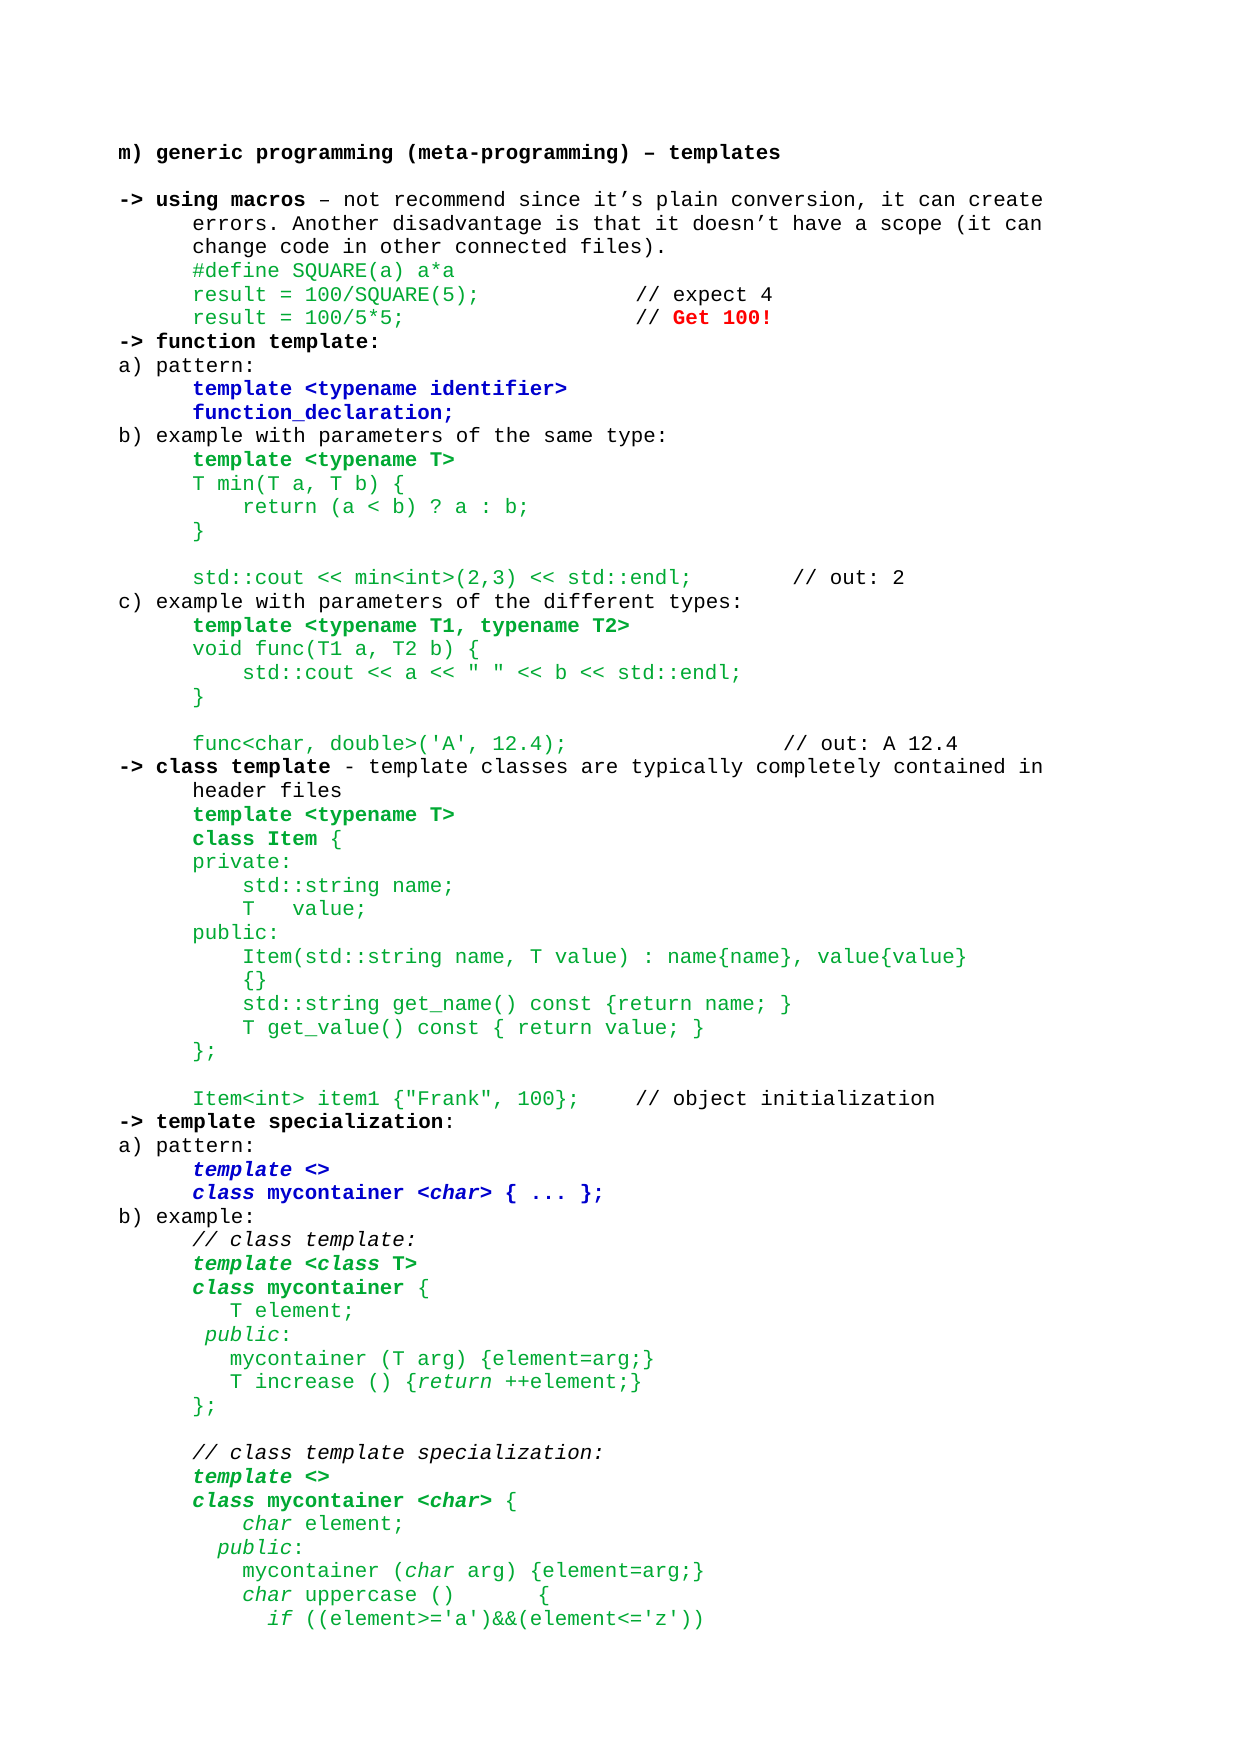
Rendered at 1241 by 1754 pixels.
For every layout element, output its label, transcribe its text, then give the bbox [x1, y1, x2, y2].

text std::string name; [118, 875, 1122, 898]
text Item<int> item1 {"Frank", 100}; // object initialization [118, 1088, 1122, 1111]
text return (a < b) ? a : b; [118, 496, 1122, 520]
text private: [118, 851, 1122, 875]
text class mycontainer <char> { [118, 1489, 1122, 1513]
text #define SQUARE(a) a*a [118, 260, 1122, 284]
text } [118, 686, 1122, 709]
text }; [118, 1395, 1122, 1419]
text public: [118, 1324, 1122, 1348]
text result = 100/SQUARE(5); // expect 4 [118, 284, 1122, 307]
text -> using macros – not recommend since it’s plain conversion, it can create errors. Another disadvantage is that it doesn’t have a scope (it can change code in other connected files). [118, 189, 1122, 260]
text function_declaration; [118, 402, 1122, 426]
text {} [118, 969, 1122, 993]
text template <typename T1, typename T2> [118, 615, 1122, 638]
text template <> [118, 1158, 1122, 1182]
text std::cout << a << " " << b << std::endl; [118, 662, 1122, 686]
text // class template specialization: [118, 1442, 1122, 1466]
text template <> [118, 1466, 1122, 1489]
text // class template: [118, 1229, 1122, 1253]
text Item(std::string name, T value) : name{name}, value{value} [118, 946, 1122, 969]
text -> function template: [118, 331, 1122, 354]
text class mycontainer { [118, 1277, 1122, 1300]
text class mycontainer <char> { ... }; [118, 1182, 1122, 1206]
text char uppercase () { [118, 1584, 1122, 1608]
text T increase () {return ++element;} [118, 1371, 1122, 1395]
text T value; [118, 898, 1122, 922]
text }; [118, 1040, 1122, 1064]
text c) example with parameters of the different types: [118, 591, 1122, 615]
text template <typename T> [118, 449, 1122, 473]
text result = 100/5*5; // Get 100! [118, 307, 1122, 331]
text -> template specialization: [118, 1111, 1122, 1135]
text template <class T> [118, 1253, 1122, 1277]
text public: [118, 1537, 1122, 1561]
text m) generic programming (meta-programming) – templates [118, 142, 1122, 165]
text char element; [118, 1513, 1122, 1537]
text if ((element>='a')&&(element<='z')) [118, 1608, 1122, 1631]
text T min(T a, T b) { [118, 473, 1122, 496]
text std::cout << min<int>(2,3) << std::endl; // out: 2 [118, 567, 1122, 591]
text a) pattern: [118, 1135, 1122, 1158]
text T element; [118, 1300, 1122, 1324]
text a) pattern: [118, 354, 1122, 378]
text b) example: [118, 1206, 1122, 1229]
text template <typename T> [118, 804, 1122, 827]
text mycontainer (char arg) {element=arg;} [118, 1561, 1122, 1584]
text func<char, double>('A', 12.4); // out: A 12.4 [118, 733, 1122, 757]
text } [118, 520, 1122, 544]
text void func(T1 a, T2 b) { [118, 638, 1122, 662]
text template <typename identifier> [118, 378, 1122, 402]
text mycontainer (T arg) {element=arg;} [118, 1348, 1122, 1371]
text T get_value() const { return value; } [118, 1017, 1122, 1040]
text -> class template - template classes are typically completely contained in header files [118, 757, 1122, 804]
text public: [118, 922, 1122, 946]
text class Item { [118, 827, 1122, 851]
text std::string get_name() const {return name; } [118, 993, 1122, 1017]
text b) example with parameters of the same type: [118, 426, 1122, 449]
